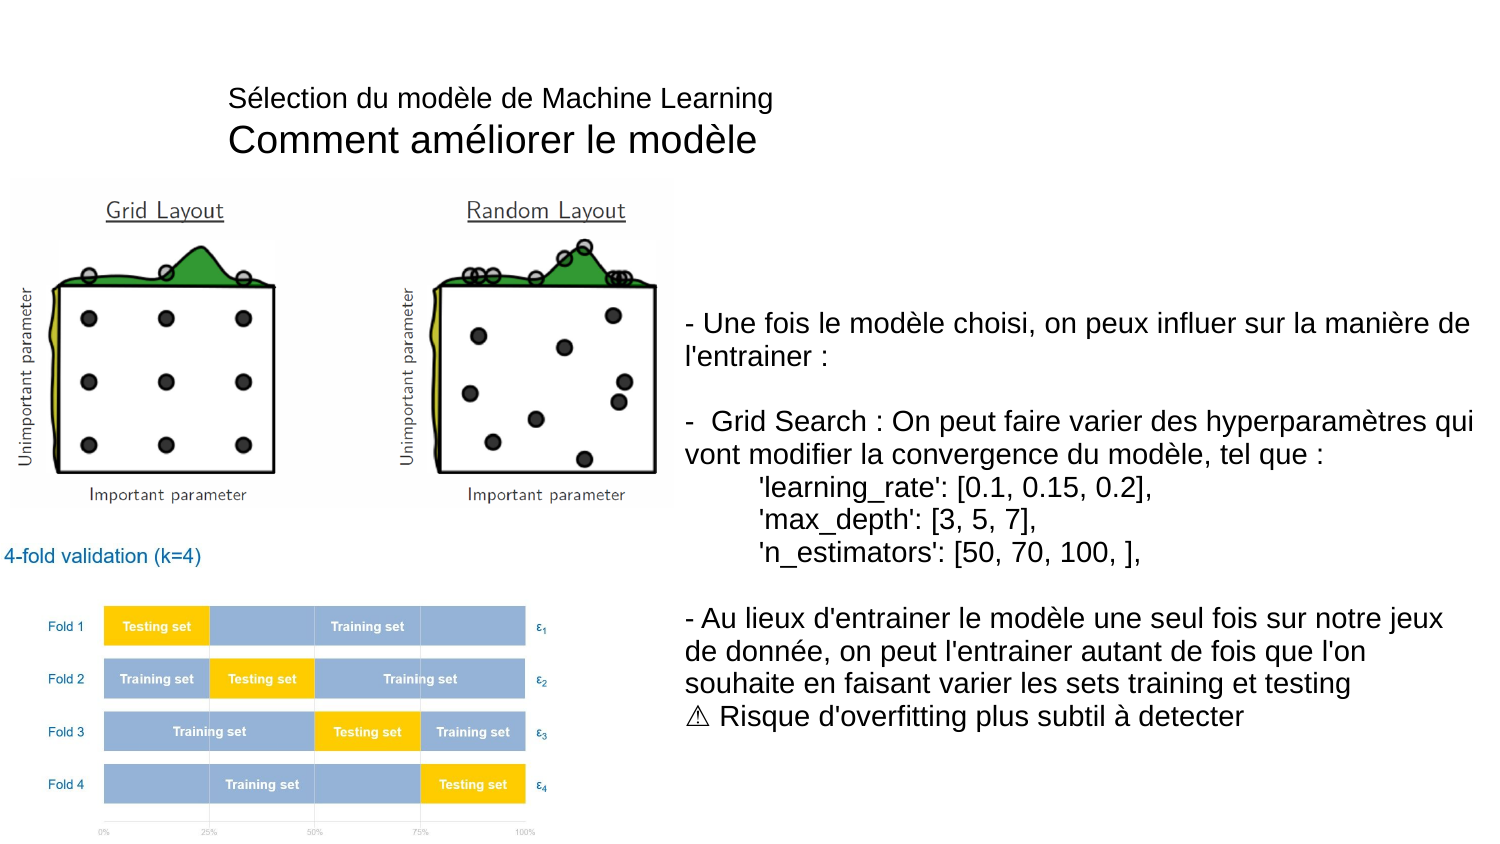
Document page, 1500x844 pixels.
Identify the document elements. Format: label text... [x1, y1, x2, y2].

title Sélection du modèle de Machine Learning Comment améliorer le modèle [212, 64, 1368, 215]
title - Une fois le modèle choisi, on peux influer sur la manière de l'entrainer : - Grid Search : On peut faire varier des hyperparamètres qui vont modifier la convergence du modèle, tel que : 'learning_rate': [0.1, 0.15, 0.2], 'max_depth': [3, 5, 7], 'n_estimators': [50, 70, 100, ], - Au lieux d'entrainer le modèle une seul fois sur notre jeux de donnée, on peut l'entrainer autant de fois que l'on souhaite en faisant varier les sets training et testing ⚠ Risque d'overfitting plus subtil à detecter [685, 236, 1485, 804]
picture [1, 543, 553, 844]
picture [10, 178, 674, 508]
